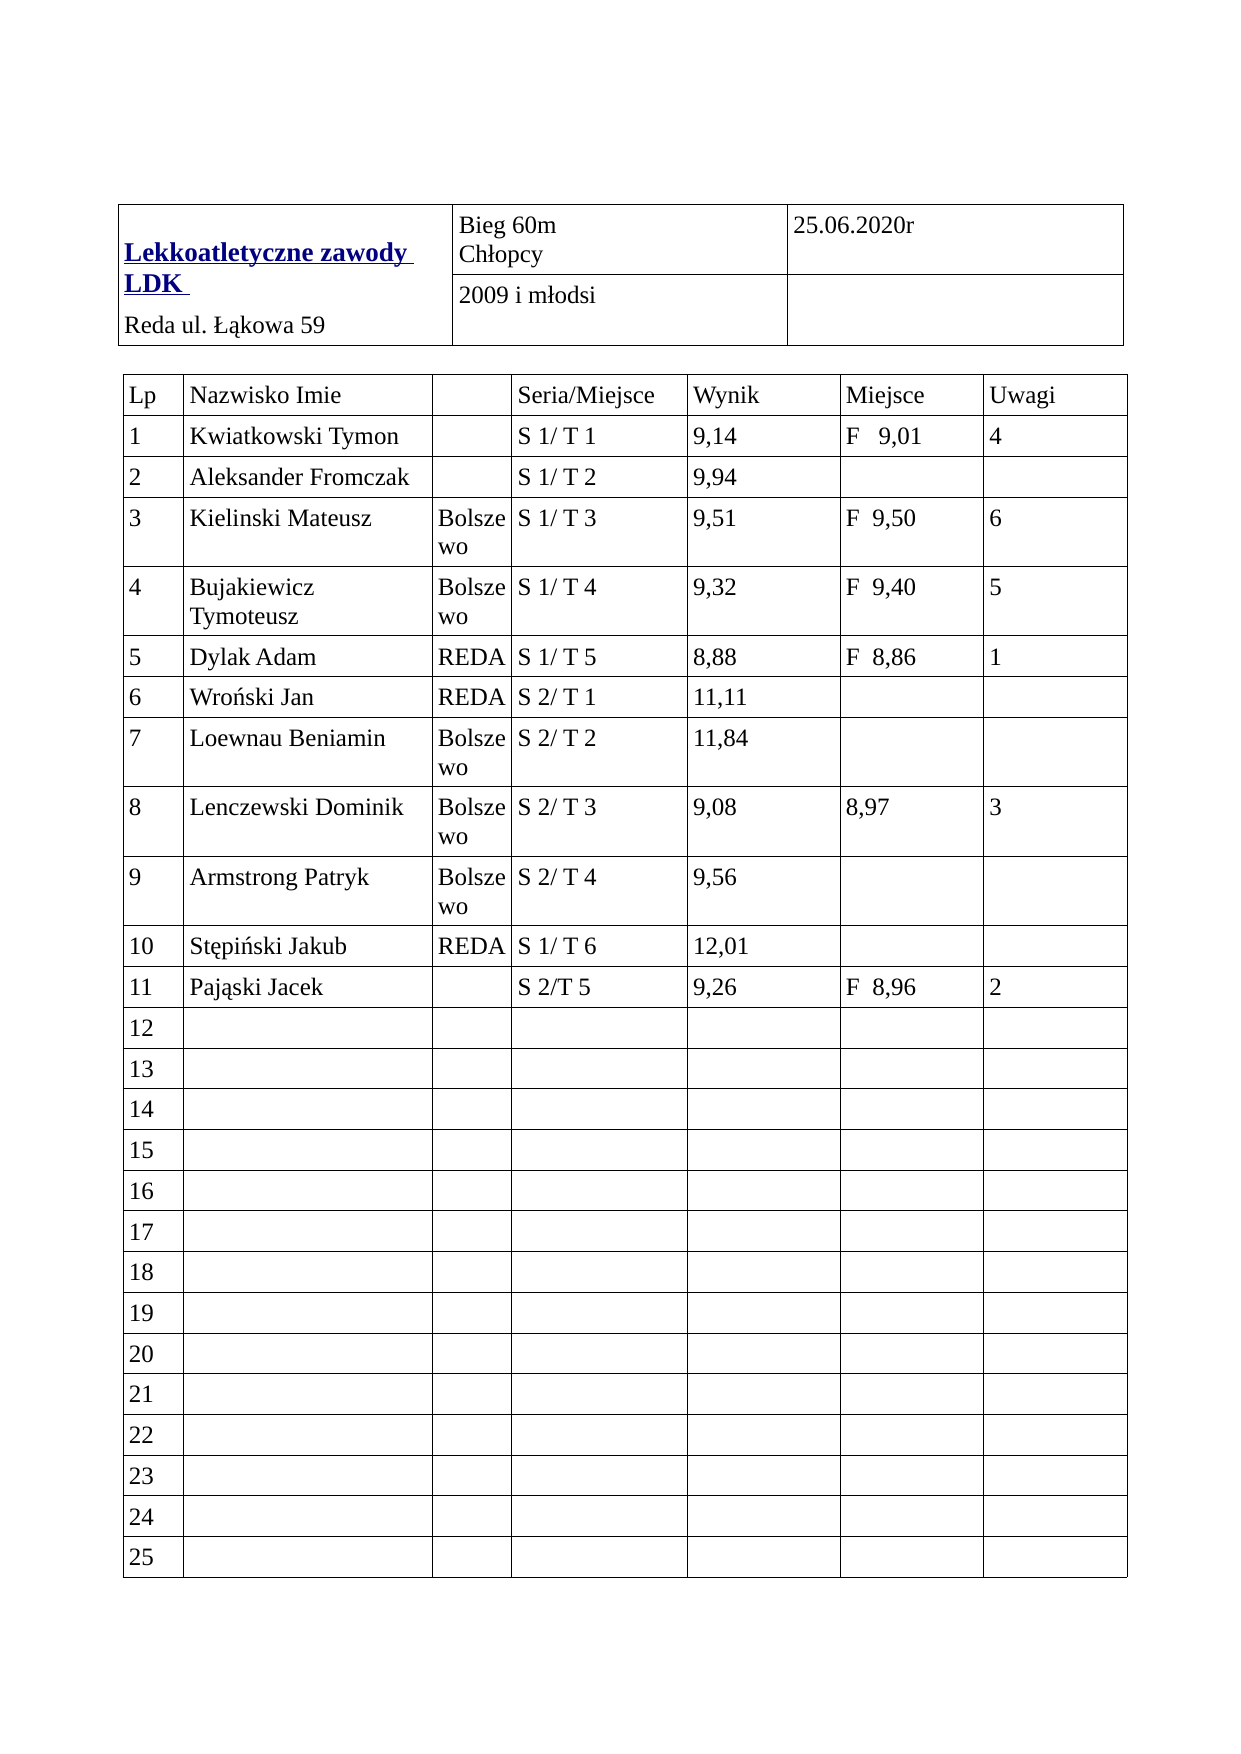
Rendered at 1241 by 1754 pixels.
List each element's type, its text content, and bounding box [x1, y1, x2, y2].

table_cell F 9,01 [841, 416, 983, 456]
table_cell Bujakiewicz Tymoteusz [184, 567, 432, 635]
table_cell [688, 1211, 840, 1251]
table_cell 12 [124, 1008, 183, 1047]
table_header Nazwisko Imie [184, 375, 432, 415]
table_cell 9,14 [688, 416, 840, 456]
table_cell [184, 1456, 432, 1495]
table_cell [184, 1008, 432, 1047]
table_cell 6 [984, 498, 1127, 566]
table_cell 16 [124, 1171, 183, 1210]
table_cell [512, 1374, 687, 1414]
table_cell [184, 1374, 432, 1414]
table_cell F 8,86 [841, 636, 983, 676]
table_cell [688, 1415, 840, 1455]
table_cell [841, 718, 983, 786]
table_cell [984, 1211, 1127, 1251]
table_cell [433, 1374, 511, 1414]
table_cell Bolszewo [433, 718, 511, 786]
table_header Lp [124, 375, 183, 415]
table_cell 19 [124, 1293, 183, 1332]
table_cell [512, 1008, 687, 1047]
table_cell 17 [124, 1211, 183, 1251]
table_cell [688, 1089, 840, 1129]
table_cell [841, 1374, 983, 1414]
table_cell [184, 1089, 432, 1129]
table_cell [984, 1456, 1127, 1495]
table_cell S 1/ T 5 [512, 636, 687, 676]
table_cell [841, 1008, 983, 1047]
table_cell S 1/ T 3 [512, 498, 687, 566]
table_cell F 9,50 [841, 498, 983, 566]
table_cell S 2/T 5 [512, 967, 687, 1007]
table_cell 1 [124, 416, 183, 456]
table_cell [512, 1171, 687, 1210]
table_cell [984, 1089, 1127, 1129]
table_cell 20 [124, 1334, 183, 1373]
table_cell Armstrong Patryk [184, 857, 432, 925]
table_cell [512, 1089, 687, 1129]
table_cell [184, 1211, 432, 1251]
table_cell 11 [124, 967, 183, 1007]
table_cell [433, 1415, 511, 1455]
table_cell [984, 1415, 1127, 1455]
table_cell [841, 1415, 983, 1455]
table_cell [841, 1211, 983, 1251]
table_cell [184, 1293, 432, 1332]
table_cell [512, 1415, 687, 1455]
table_cell 9,08 [688, 787, 840, 856]
table_cell 12,01 [688, 926, 840, 966]
table_cell Pająski Jacek [184, 967, 432, 1007]
table_cell 9,51 [688, 498, 840, 566]
table_cell 3 [984, 787, 1127, 856]
table_cell [184, 1171, 432, 1210]
table_cell [841, 1496, 983, 1536]
table_cell [984, 926, 1127, 966]
table_cell [433, 1211, 511, 1251]
table_cell [984, 857, 1127, 925]
table_cell [984, 1171, 1127, 1210]
table_header Uwagi [984, 375, 1127, 415]
table_cell 9,56 [688, 857, 840, 925]
table_cell [184, 1537, 432, 1577]
table_cell 9 [124, 857, 183, 925]
table_cell Wroński Jan [184, 677, 432, 717]
table_cell [841, 926, 983, 966]
table_cell Aleksander Fromczak [184, 457, 432, 496]
table_header Wynik [688, 375, 840, 415]
table_cell [841, 1089, 983, 1129]
table_cell 15 [124, 1130, 183, 1169]
table_cell [433, 1496, 511, 1536]
table_cell F 8,96 [841, 967, 983, 1007]
table_cell [841, 1456, 983, 1495]
table_cell [984, 718, 1127, 786]
table_cell 6 [124, 677, 183, 717]
table_cell 22 [124, 1415, 183, 1455]
table_cell 10 [124, 926, 183, 966]
table_cell 5 [124, 636, 183, 676]
table_cell [512, 1293, 687, 1332]
table_cell [433, 1089, 511, 1129]
table_cell [984, 457, 1127, 496]
table_cell Loewnau Beniamin [184, 718, 432, 786]
table_cell 4 [124, 567, 183, 635]
table_cell 11,11 [688, 677, 840, 717]
table_cell 9,26 [688, 967, 840, 1007]
table_cell 24 [124, 1496, 183, 1536]
table_cell [841, 1252, 983, 1292]
table_cell 14 [124, 1089, 183, 1129]
table_cell [433, 1171, 511, 1210]
table_cell S 2/ T 2 [512, 718, 687, 786]
table_cell Bolszewo [433, 567, 511, 635]
table_cell [688, 1456, 840, 1495]
table_cell [433, 1130, 511, 1169]
table_cell [512, 1130, 687, 1169]
table_cell 9,32 [688, 567, 840, 635]
table_cell REDA [433, 926, 511, 966]
table_cell 8,88 [688, 636, 840, 676]
table_cell 11,84 [688, 718, 840, 786]
table_cell [184, 1252, 432, 1292]
table_cell 8,97 [841, 787, 983, 856]
table_cell Bolszewo [433, 787, 511, 856]
table_cell [688, 1537, 840, 1577]
table_cell [512, 1537, 687, 1577]
table_cell [984, 1496, 1127, 1536]
table_cell [512, 1334, 687, 1373]
table_header 25.06.2020r [788, 205, 1123, 274]
table_cell [433, 1537, 511, 1577]
table_cell 18 [124, 1252, 183, 1292]
table_cell [984, 1334, 1127, 1373]
table_cell [688, 1252, 840, 1292]
table_cell [984, 1293, 1127, 1332]
table_cell [433, 1252, 511, 1292]
table_cell S 1/ T 6 [512, 926, 687, 966]
table_cell 9,94 [688, 457, 840, 496]
table_cell [688, 1008, 840, 1047]
table_cell F 9,40 [841, 567, 983, 635]
table_cell [841, 857, 983, 925]
table_cell 2 [124, 457, 183, 496]
table_cell [184, 1415, 432, 1455]
table_cell [688, 1374, 840, 1414]
table_cell 13 [124, 1049, 183, 1088]
table_header Seria/Miejsce [512, 375, 687, 415]
table_header Miejsce [841, 375, 983, 415]
table_cell 7 [124, 718, 183, 786]
table_cell Dylak Adam [184, 636, 432, 676]
table_cell [841, 677, 983, 717]
table_header Bieg 60m Chłopcy [453, 205, 787, 274]
table_cell [841, 457, 983, 496]
table_cell [688, 1130, 840, 1169]
table_cell [841, 1049, 983, 1088]
table_header [433, 375, 511, 415]
table_cell 3 [124, 498, 183, 566]
table_cell [433, 1008, 511, 1047]
table_cell [184, 1334, 432, 1373]
table_cell [184, 1496, 432, 1536]
table_cell [433, 967, 511, 1007]
table_cell [433, 1293, 511, 1332]
table_cell Stępiński Jakub [184, 926, 432, 966]
table_cell [984, 1130, 1127, 1169]
table_cell [184, 1130, 432, 1169]
table_cell [512, 1456, 687, 1495]
table_cell 8 [124, 787, 183, 856]
table_cell Kielinski Mateusz [184, 498, 432, 566]
table_cell 2 [984, 967, 1127, 1007]
table_cell [433, 416, 511, 456]
table_header Lekkoatletyczne zawody LDK Reda ul. Łąkowa 59 [119, 205, 452, 345]
table_cell [984, 1537, 1127, 1577]
table_cell [984, 1008, 1127, 1047]
table_cell [841, 1293, 983, 1332]
table_cell [984, 677, 1127, 717]
table_cell REDA [433, 677, 511, 717]
table_cell 2009 i młodsi [453, 275, 787, 345]
table_cell S 1/ T 2 [512, 457, 687, 496]
table_cell Kwiatkowski Tymon [184, 416, 432, 456]
table_cell S 1/ T 1 [512, 416, 687, 456]
table_cell [433, 1334, 511, 1373]
table_cell [512, 1211, 687, 1251]
table_cell S 2/ T 4 [512, 857, 687, 925]
table_cell [688, 1334, 840, 1373]
table_cell 1 [984, 636, 1127, 676]
table_cell [512, 1049, 687, 1088]
table_cell [512, 1252, 687, 1292]
table_cell 5 [984, 567, 1127, 635]
table_cell S 2/ T 3 [512, 787, 687, 856]
table_cell [788, 275, 1123, 345]
table_cell [433, 1049, 511, 1088]
table_cell [841, 1130, 983, 1169]
table_cell [688, 1049, 840, 1088]
table_cell Bolszewo [433, 857, 511, 925]
table_cell [184, 1049, 432, 1088]
table_cell [984, 1252, 1127, 1292]
table_cell S 2/ T 1 [512, 677, 687, 717]
table_cell [841, 1171, 983, 1210]
table_cell [688, 1293, 840, 1332]
table_cell 4 [984, 416, 1127, 456]
table_cell [688, 1496, 840, 1536]
table_cell [841, 1537, 983, 1577]
table_cell Lenczewski Dominik [184, 787, 432, 856]
table_cell REDA [433, 636, 511, 676]
table_cell [984, 1049, 1127, 1088]
table_cell [841, 1334, 983, 1373]
table_cell [984, 1374, 1127, 1414]
table_cell 23 [124, 1456, 183, 1495]
table_cell [688, 1171, 840, 1210]
table_cell S 1/ T 4 [512, 567, 687, 635]
table_cell Bolszewo [433, 498, 511, 566]
table_cell [512, 1496, 687, 1536]
table_cell [433, 457, 511, 496]
table_cell [433, 1456, 511, 1495]
table_cell 25 [124, 1537, 183, 1577]
table_cell 21 [124, 1374, 183, 1414]
